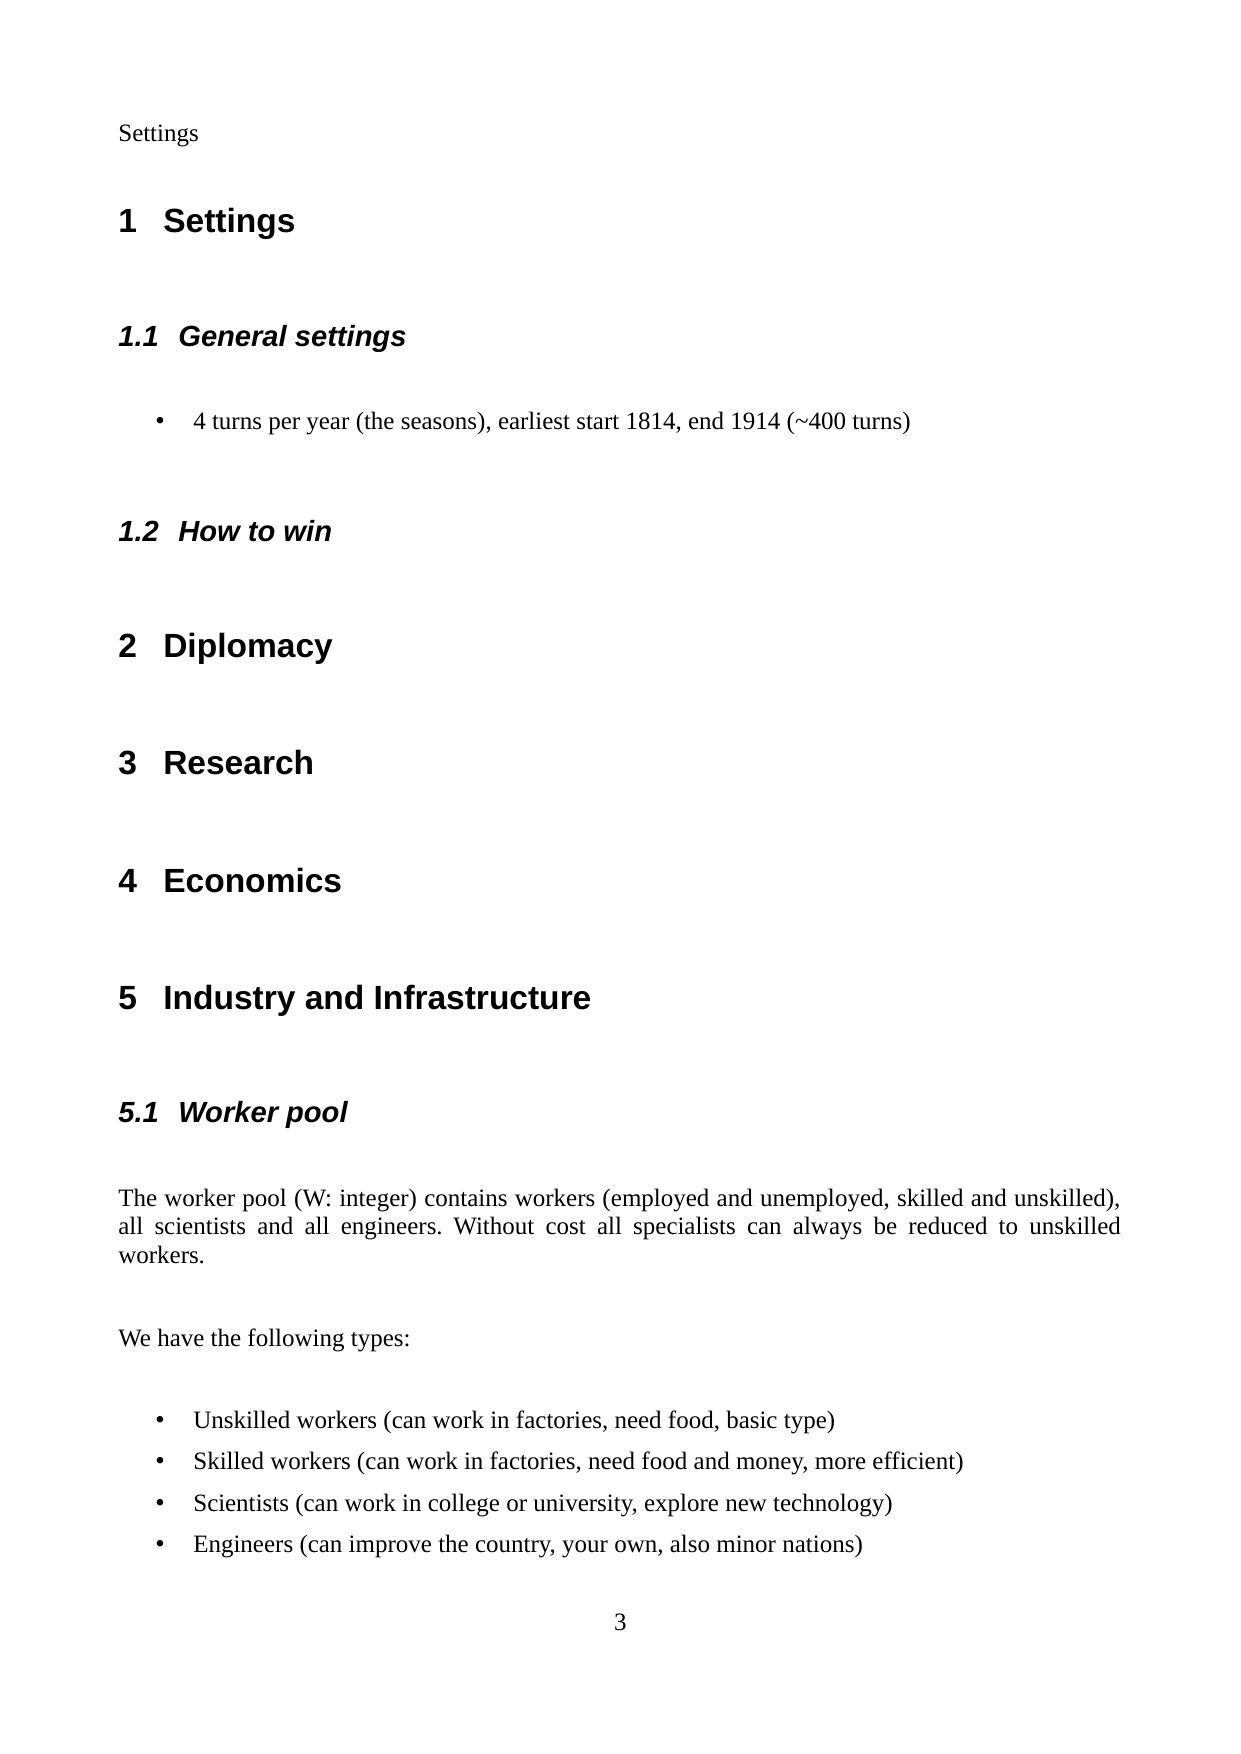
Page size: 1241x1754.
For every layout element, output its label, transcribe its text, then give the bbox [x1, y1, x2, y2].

subtitle Diplomacy [118, 626, 1122, 664]
list Unskilled workers (can work in factories, need food, basic type) [156, 1405, 1122, 1434]
list 4 turns per year (the seasons), earliest start 1814, end 1914 (~400 turns) [156, 406, 1122, 435]
subtitle Settings [118, 201, 1122, 240]
text We have the following types: [118, 1323, 1122, 1351]
subtitle Worker pool [118, 1095, 1122, 1129]
list Engineers (can improve the country, your own, also minor nations) [156, 1529, 1122, 1558]
list Skilled workers (can work in factories, need food and money, more efficient) [156, 1446, 1122, 1475]
subtitle Economics [118, 861, 1122, 899]
subtitle General settings [118, 319, 1122, 352]
subtitle How to win [118, 513, 1122, 547]
subtitle Industry and Infrastructure [118, 978, 1122, 1017]
text The worker pool (W: integer) contains workers (employed and unemployed, skilled and unskilled), all scientists and all engineers. Without cost all specialists can always be reduced to unskilled workers. [118, 1183, 1122, 1269]
list Scientists (can work in college or university, explore new technology) [156, 1488, 1122, 1516]
subtitle Research [118, 743, 1122, 782]
